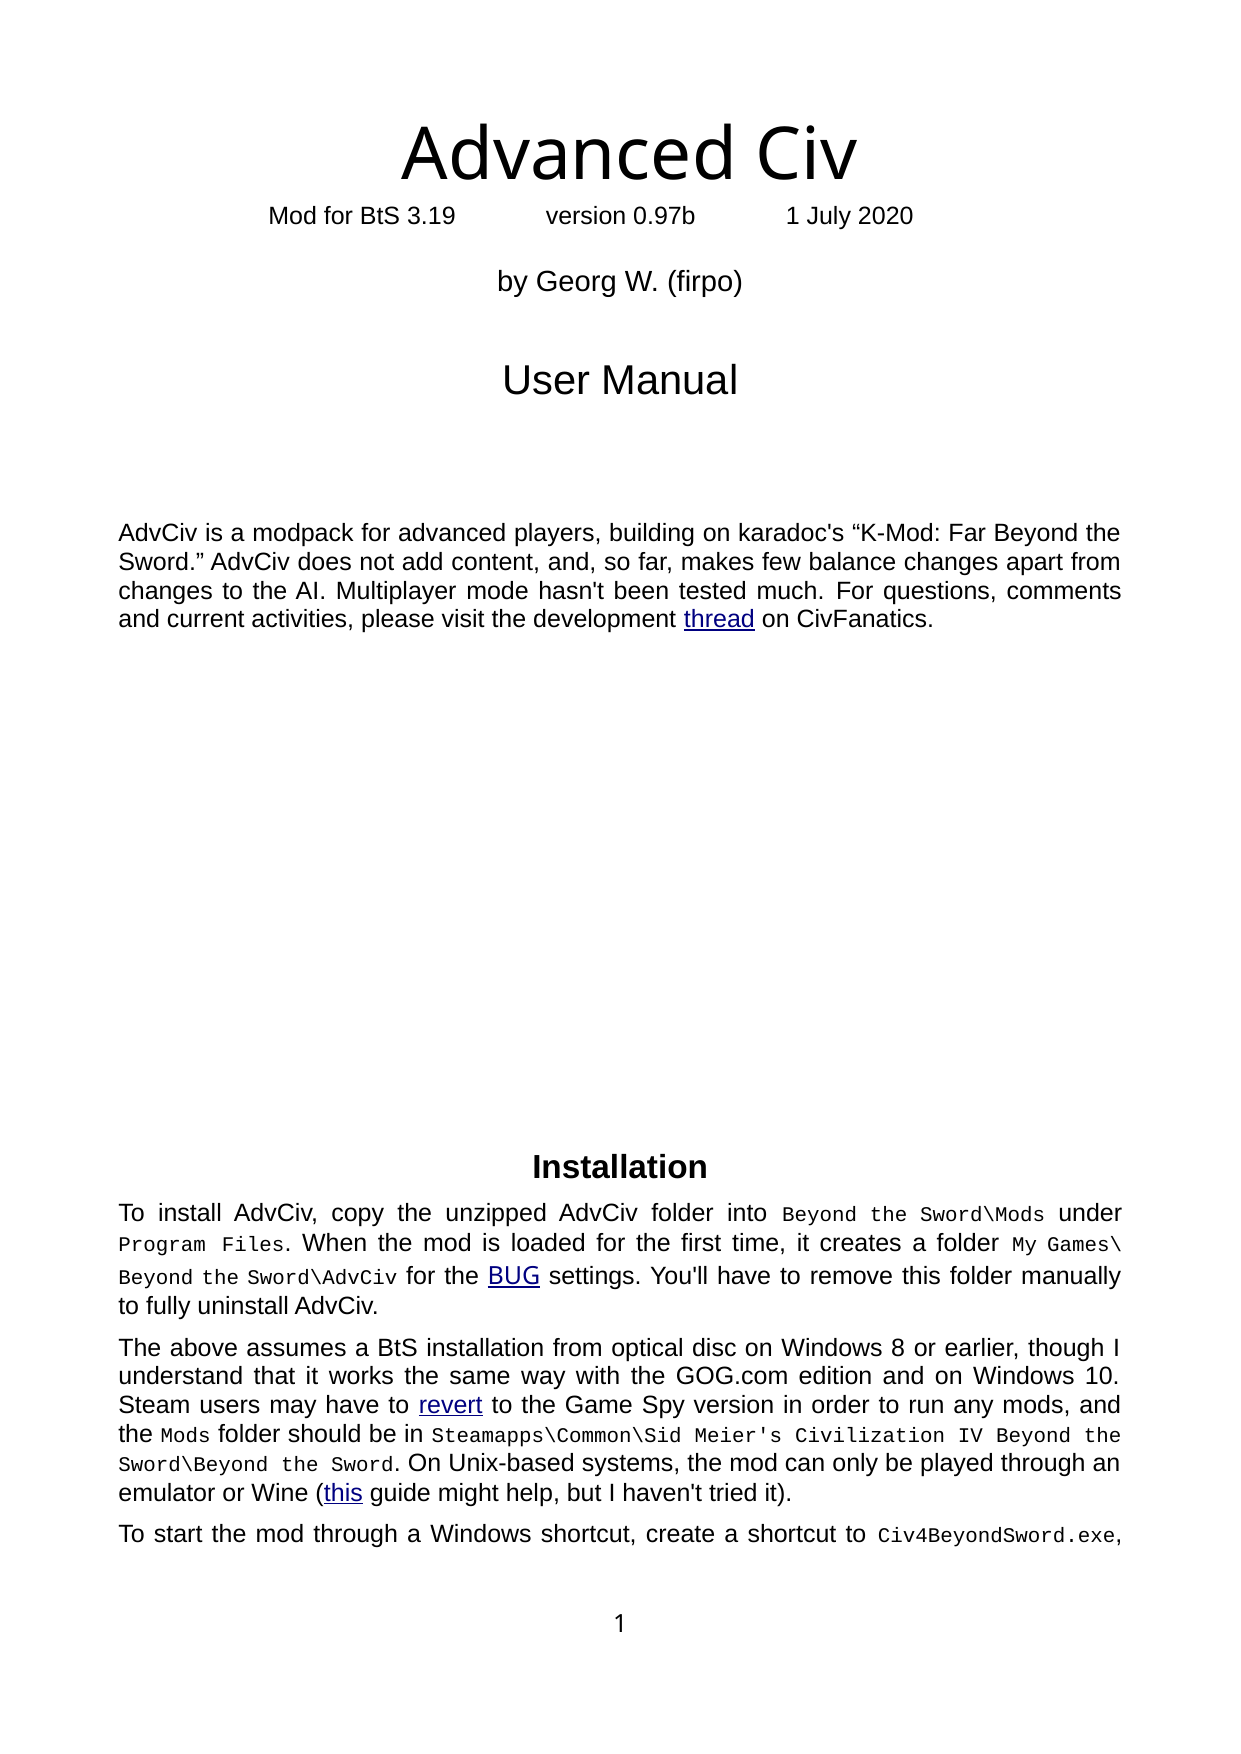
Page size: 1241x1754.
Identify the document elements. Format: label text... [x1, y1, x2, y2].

text Mod for BtS 3.19 version 0.97b 1 July 2020 [118, 201, 1122, 229]
subtitle Installation [118, 1147, 1122, 1185]
text User Manual [118, 355, 1122, 403]
text The above assumes a BtS installation from optical disc on Windows 8 or earlier, though I understand that it works the same way with the GOG.com edition and on Windows 10. Steam users may have to revert to the Game Spy version in order to run any mods, and the Mods folder should be in Steamapps\Common\Sid Meier's Civilization IV Beyond the Sword\Beyond the Sword. On Unix-based systems, the mod can only be played through an emulator or Wine (this guide might help, but I haven't tried it). [118, 1332, 1122, 1507]
text by Georg W. (firpo) [118, 264, 1122, 298]
text AdvCiv is a modpack for advanced players, building on karadoc's “K-Mod: Far Beyond the Sword.” AdvCiv does not add content, and, so far, makes few balance changes apart from changes to the AI. Multiplayer mode hasn't been tested much. For questions, comments and current activities, please visit the development thread on CivFanatics. [118, 518, 1122, 633]
text To start the mod through a Windows shortcut, create a shortcut to Civ4BeyondSword.exe, [118, 1519, 1122, 1549]
text Advanced Civ [118, 118, 1122, 195]
text To install AdvCiv, copy the unzipped AdvCiv folder into Beyond the Sword\Mods under Program Files. When the mod is loaded for the first time, it creates a folder My Games\Beyond the Sword\AdvCiv for the BUG settings. You'll have to remove this folder manually to fully uninstall AdvCiv. [118, 1198, 1122, 1320]
